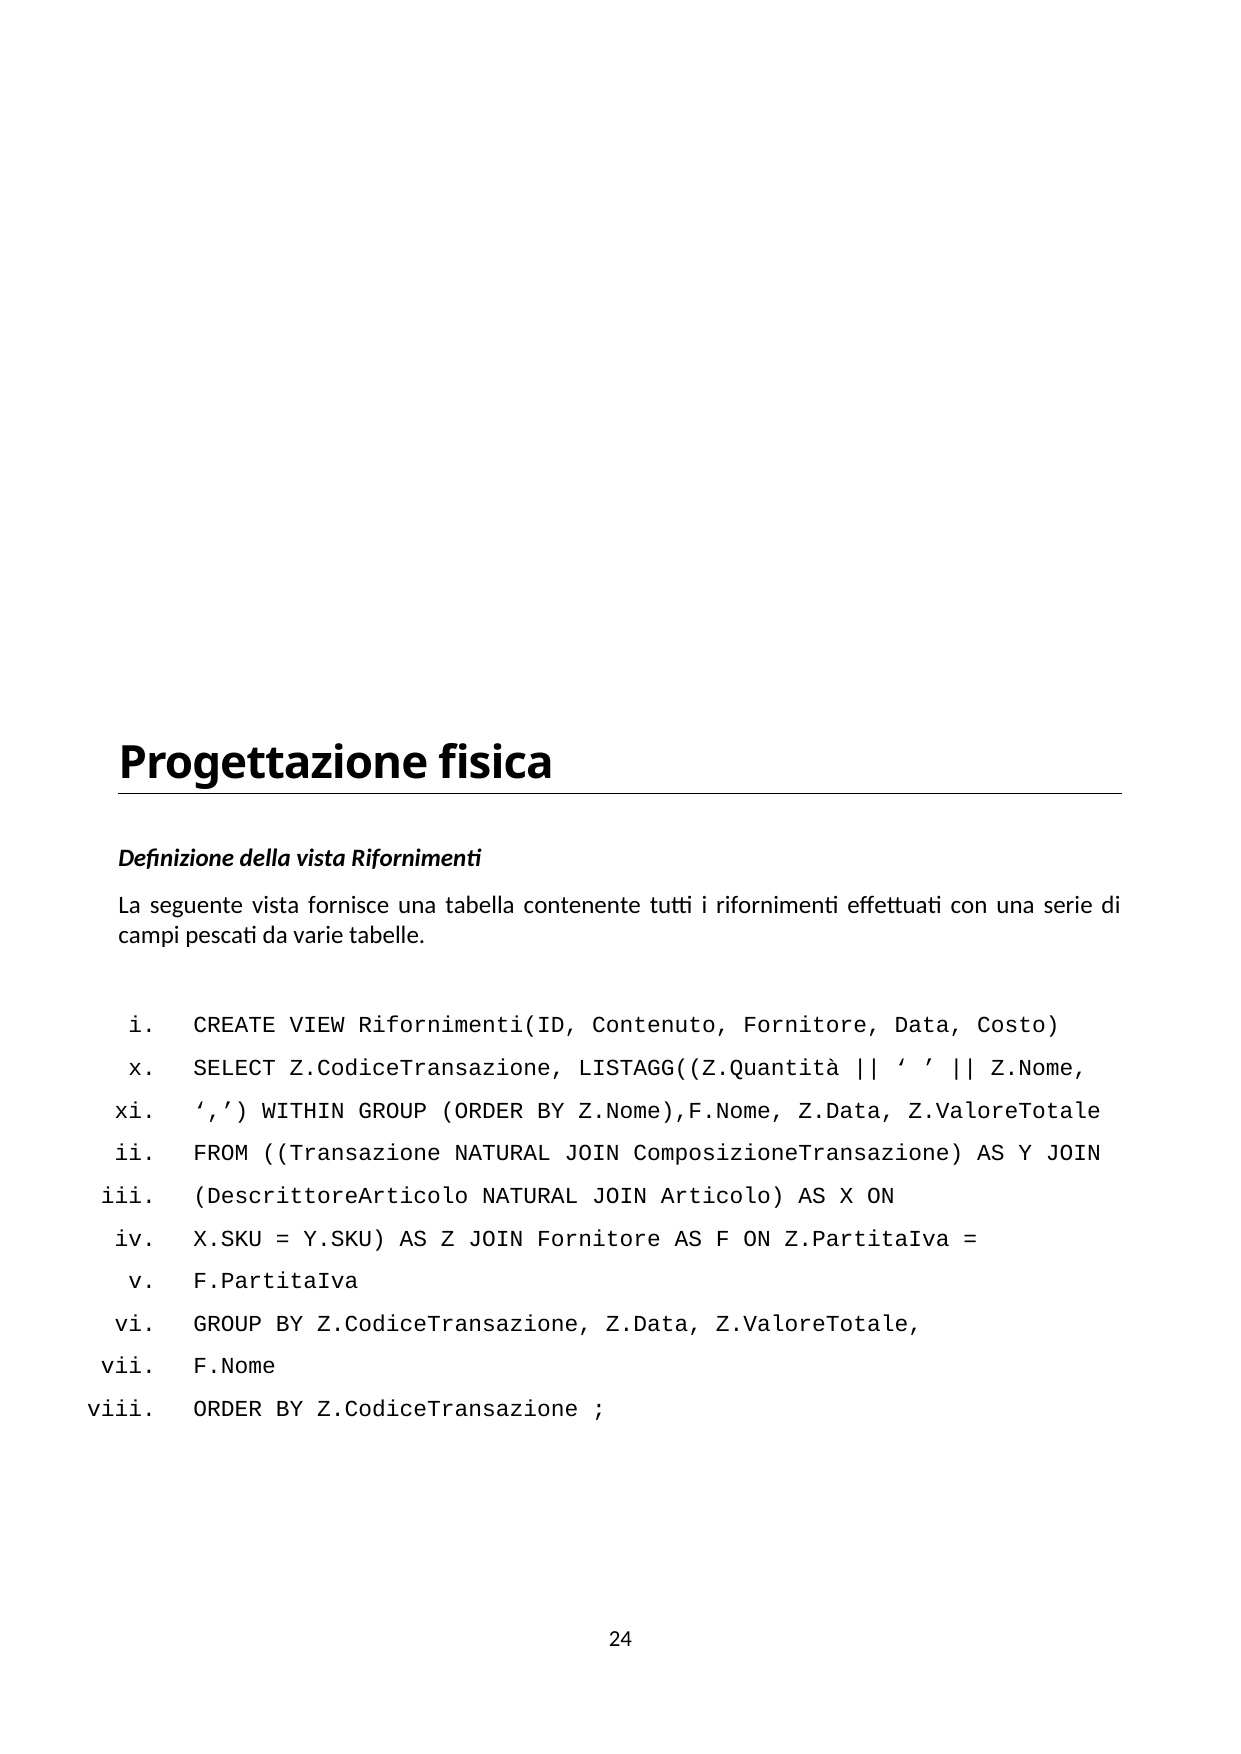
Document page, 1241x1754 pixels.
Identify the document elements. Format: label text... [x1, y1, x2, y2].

list F.Nome [156, 1355, 1122, 1381]
list ORDER BY Z.CodiceTransazione ; [156, 1397, 1122, 1423]
list FROM ((Transazione NATURAL JOIN ComposizioneTransazione) AS Y JOIN [156, 1142, 1122, 1168]
list (DescrittoreArticolo NATURAL JOIN Articolo) AS X ON [156, 1184, 1122, 1210]
title Progettazione fisica [118, 729, 1122, 793]
list F.PartitaIva [156, 1269, 1122, 1295]
text La seguente vista fornisce una tabella contenente tutti i rifornimenti effettuati con una serie di campi pescati da varie tabelle. [118, 889, 1122, 950]
list SELECT Z.CodiceTransazione, LISTAGG((Z.Quantità || ‘ ’ || Z.Nome, [156, 1056, 1122, 1082]
list X.SKU = Y.SKU) AS Z JOIN Fornitore AS F ON Z.PartitaIva = [156, 1227, 1122, 1253]
text Definizione della vista Rifornimenti [118, 842, 1122, 872]
list GROUP BY Z.CodiceTransazione, Z.Data, Z.ValoreTotale, [156, 1312, 1122, 1338]
list ‘,’) WITHIN GROUP (ORDER BY Z.Nome),F.Nome, Z.Data, Z.ValoreTotale [156, 1099, 1122, 1125]
list CREATE VIEW Rifornimenti(ID, Contenuto, Fornitore, Data, Costo) [156, 1014, 1122, 1040]
